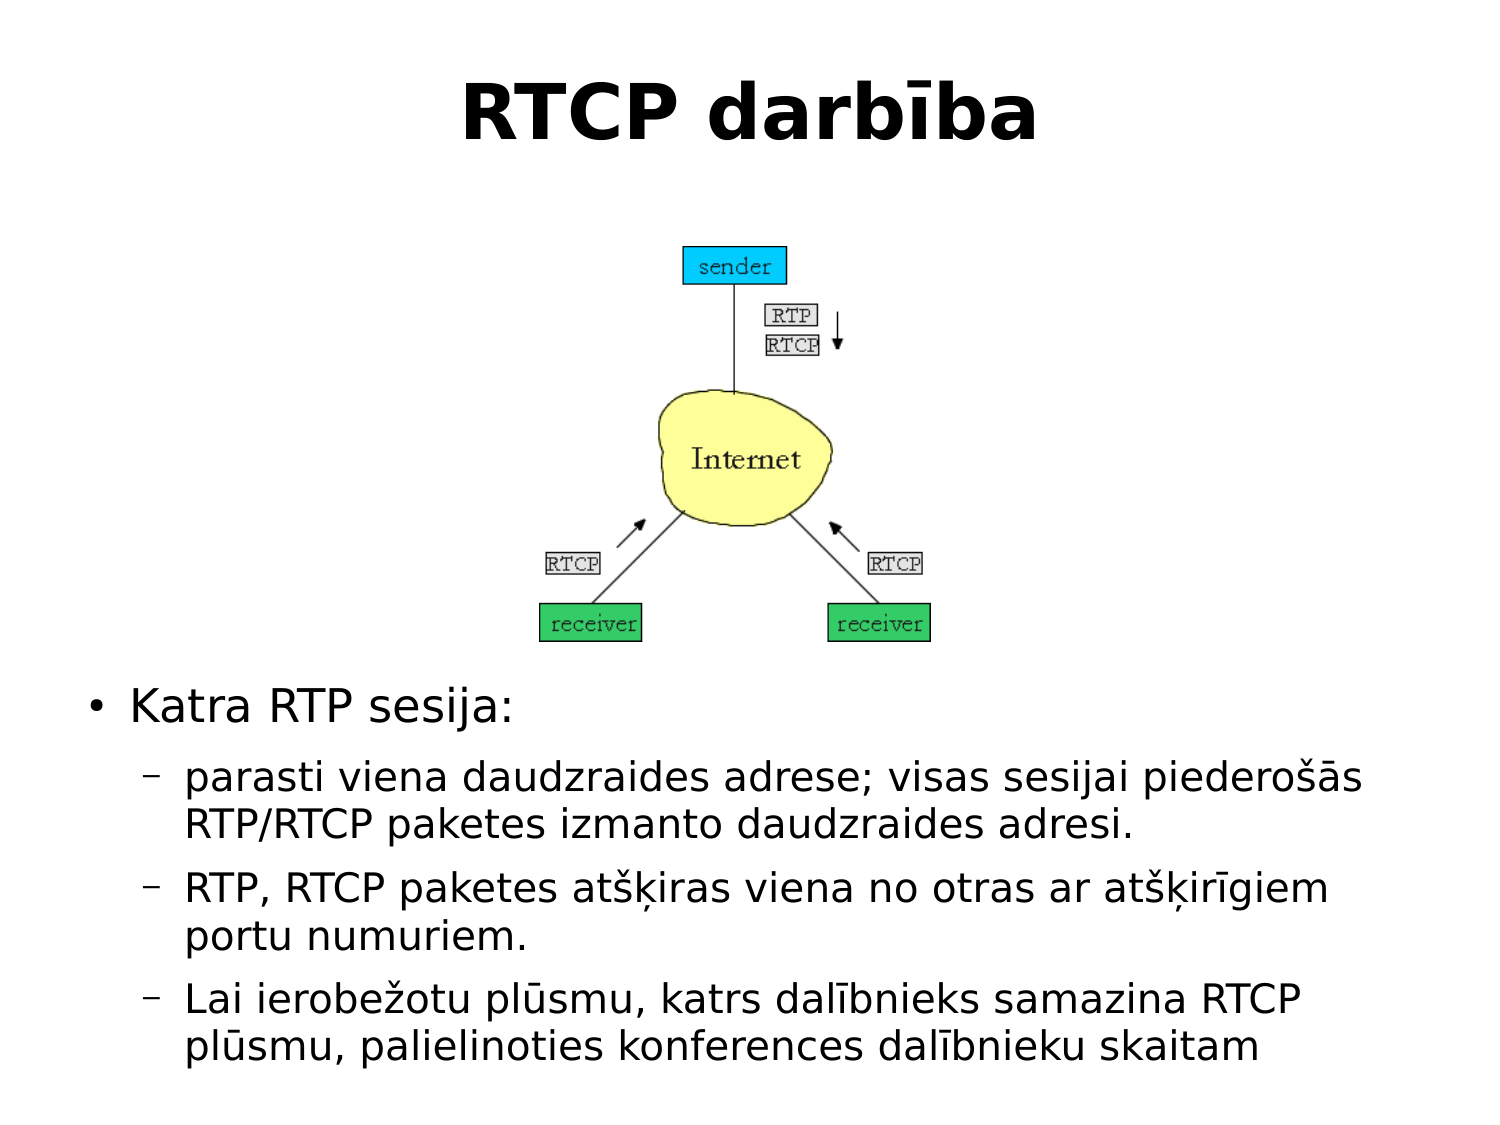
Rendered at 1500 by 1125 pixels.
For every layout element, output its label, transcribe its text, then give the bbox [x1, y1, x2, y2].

picture [539, 246, 931, 642]
list Katra RTP sesija: parasti viena daudzraides adrese; visas sesijai piederošās RTP/RTCP paketes izmanto daudzraides adresi. RTP, RTCP paketes atšķiras viena no otras ar atšķirīgiem portu numuriem. Lai ierobežotu plūsmu, katrs dalībnieks samazina RTCP plūsmu, palielinoties konferences dalībnieku skaitam [75, 679, 1395, 1075]
title RTCP darbība [75, 67, 1425, 158]
